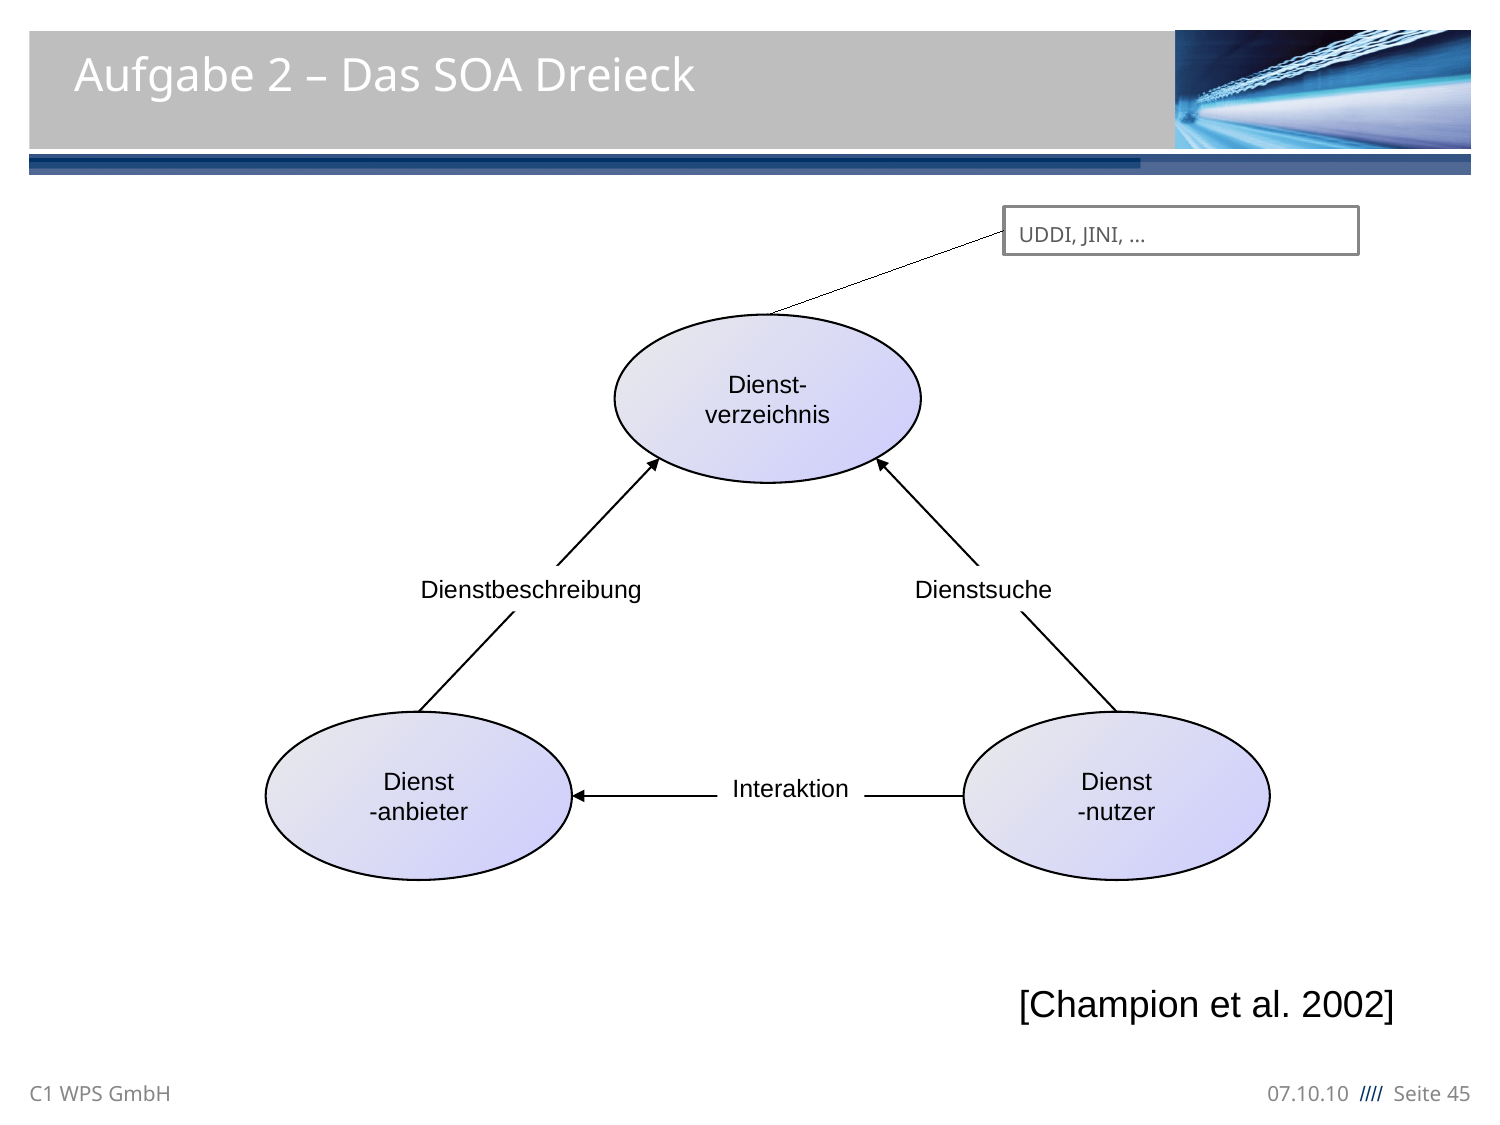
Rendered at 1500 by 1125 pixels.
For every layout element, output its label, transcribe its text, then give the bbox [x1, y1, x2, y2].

text_box Dienst -nutzer [963, 711, 1270, 880]
picture [1425, 30, 1471, 149]
text_box Dienst -anbieter [265, 711, 572, 880]
text_box [Champion et al. 2002] [1003, 976, 1418, 1034]
picture [1425, 154, 1471, 175]
text_box UDDI, JINI, ... [1003, 206, 1358, 254]
text_box Dienst- verzeichnis [614, 314, 921, 483]
title Aufgabe 2 – Das SOA Dreieck [29, 31, 1176, 149]
text_box Interaktion [717, 764, 865, 811]
text_box Dienstbeschreibung [405, 565, 658, 612]
title SOA Dreieck – Konzeptionelle Architektur [147, 12, 1425, 177]
text_box Dienstsuche [900, 565, 1068, 612]
picture [29, 154, 147, 175]
